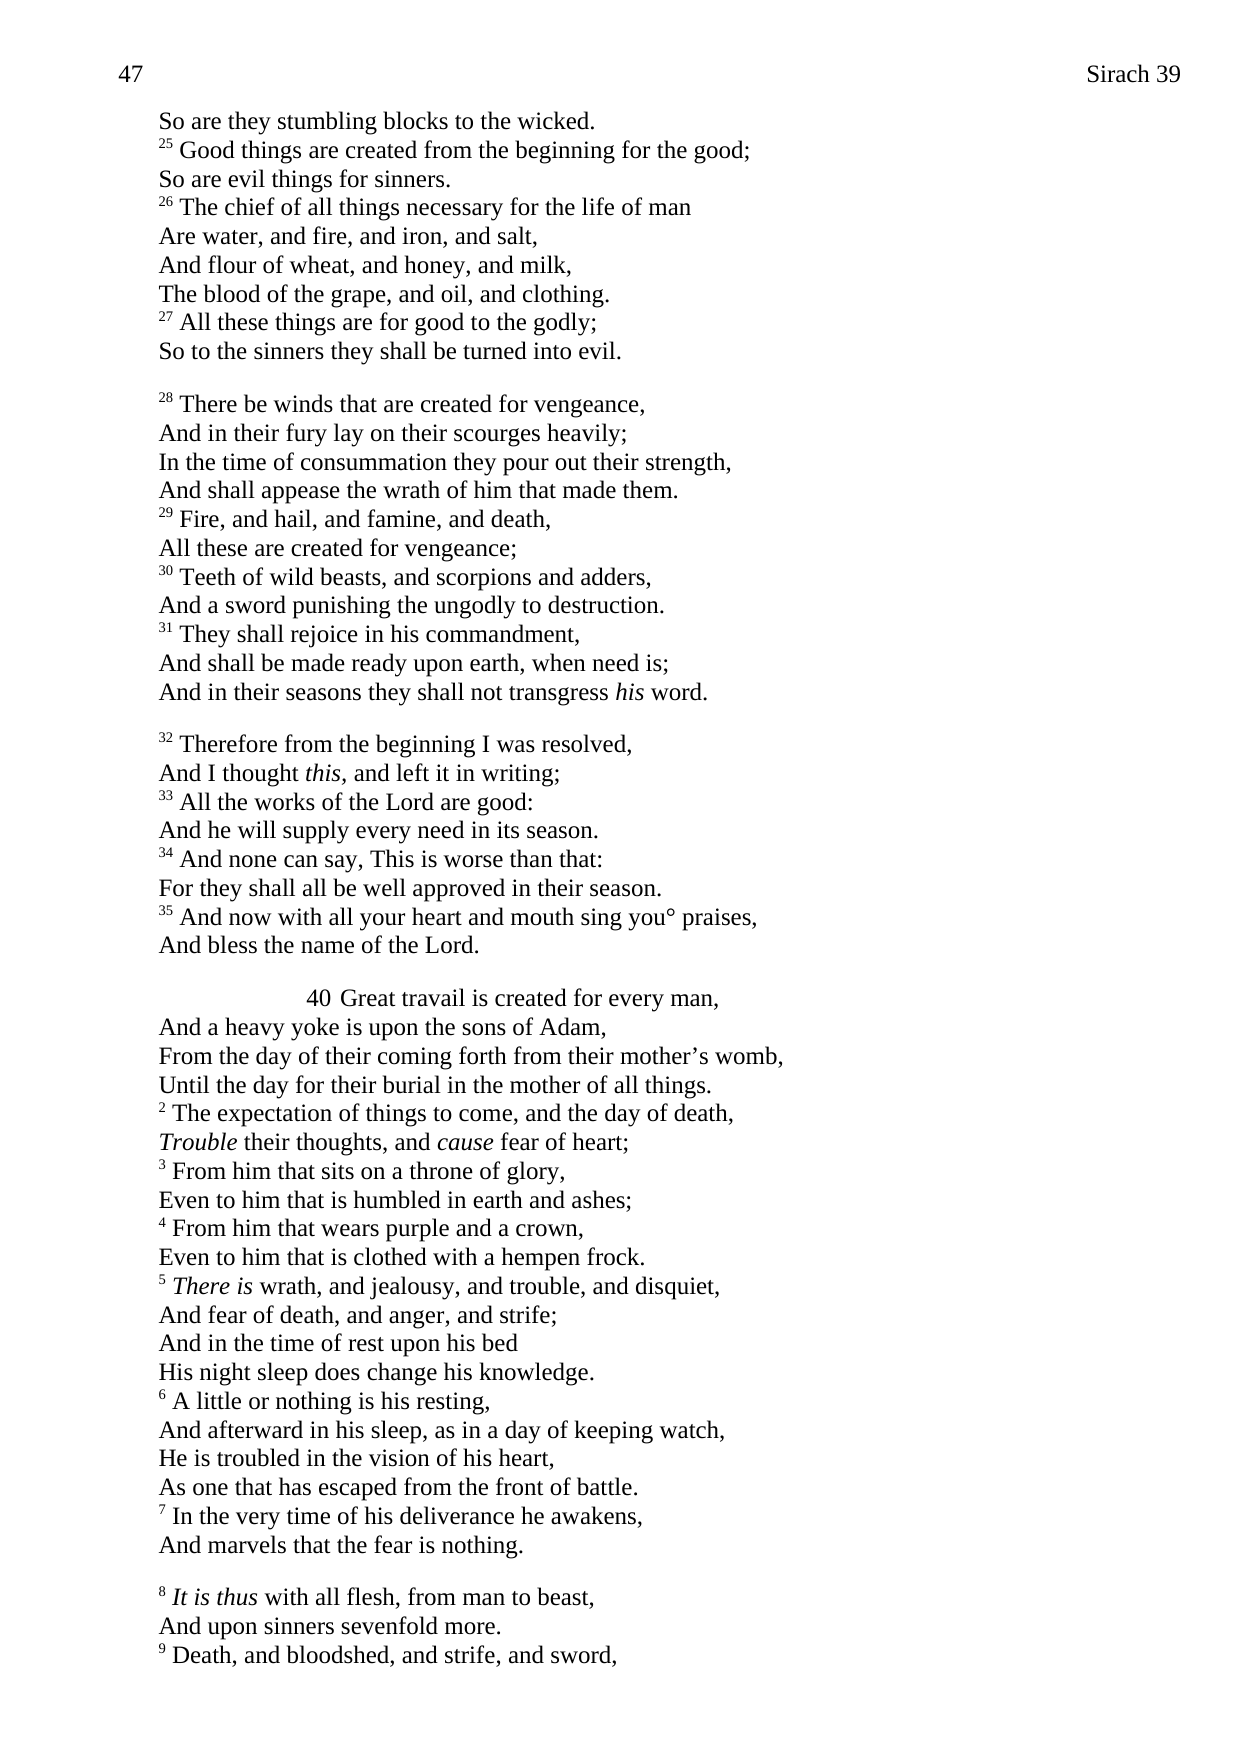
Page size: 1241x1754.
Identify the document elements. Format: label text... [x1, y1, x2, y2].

text 35 And now with all your heart and mouth sing you° praises, [158, 902, 1181, 931]
text 40Great travail is created for every man, [306, 983, 1181, 1012]
text So to the sinners they shall be turned into evil. [158, 336, 1181, 365]
text 25 Good things are created from the beginning for the good; [158, 135, 1181, 164]
text 6 A little or nothing is his resting, [158, 1386, 1181, 1415]
text And upon sinners sevenfold more. [158, 1611, 1181, 1640]
text And shall be made ready upon earth, when need is; [158, 648, 1181, 677]
text Trouble their thoughts, and cause fear of heart; [158, 1127, 1181, 1156]
text 28 There be winds that are created for vengeance, [158, 389, 1181, 418]
text 34 And none can say, This is worse than that: [158, 844, 1181, 873]
text For they shall all be well approved in their season. [158, 873, 1181, 902]
text Until the day for their burial in the mother of all things. [158, 1070, 1181, 1098]
text Even to him that is humbled in earth and ashes; [158, 1185, 1181, 1213]
text As one that has escaped from the front of battle. [158, 1472, 1181, 1501]
text His night sleep does change his knowledge. [158, 1357, 1181, 1386]
text 29 Fire, and hail, and famine, and death, [158, 504, 1181, 533]
text 7 In the very time of his deliverance he awakens, [158, 1501, 1181, 1530]
text Even to him that is clothed with a hempen frock. [158, 1242, 1181, 1271]
text And in their fury lay on their scourges heavily; [158, 418, 1181, 447]
text And in their seasons they shall not transgress his word. [158, 677, 1181, 705]
text And I thought this, and left it in writing; [158, 758, 1181, 787]
text 26 The chief of all things necessary for the life of man [158, 192, 1181, 221]
text 5 There is wrath, and jealousy, and trouble, and disquiet, [158, 1271, 1181, 1300]
text And shall appease the wrath of him that made them. [158, 475, 1181, 504]
text In the time of consummation they pour out their strength, [158, 447, 1181, 475]
text 2 The expectation of things to come, and the day of death, [158, 1098, 1181, 1127]
text From the day of their coming forth from their mother’s womb, [158, 1041, 1181, 1070]
text 31 They shall rejoice in his commandment, [158, 619, 1181, 648]
text And in the time of rest upon his bed [158, 1328, 1181, 1357]
text And bless the name of the Lord. [158, 931, 1181, 959]
text 9 Death, and bloodshed, and strife, and sword, [158, 1640, 1181, 1669]
text 8 It is thus with all flesh, from man to beast, [158, 1582, 1181, 1611]
text And a heavy yoke is upon the sons of Adam, [158, 1012, 1181, 1041]
text 3 From him that sits on a throne of glory, [158, 1156, 1181, 1185]
text And afterward in his sleep, as in a day of keeping watch, [158, 1415, 1181, 1443]
text And fear of death, and anger, and strife; [158, 1300, 1181, 1328]
text 30 Teeth of wild beasts, and scorpions and adders, [158, 562, 1181, 590]
text So are they stumbling blocks to the wicked. [158, 106, 1181, 135]
text And he will supply every need in its season. [158, 816, 1181, 844]
text All these are created for vengeance; [158, 533, 1181, 562]
text So are evil things for sinners. [158, 164, 1181, 192]
text 32 Therefore from the beginning I was resolved, [158, 729, 1181, 758]
text The blood of the grape, and oil, and clothing. [158, 279, 1181, 307]
text Are water, and fire, and iron, and salt, [158, 221, 1181, 250]
text And marvels that the fear is nothing. [158, 1530, 1181, 1558]
text 4 From him that wears purple and a crown, [158, 1213, 1181, 1242]
text 33 All the works of the Lord are good: [158, 787, 1181, 816]
text He is troubled in the vision of his heart, [158, 1443, 1181, 1472]
text And a sword punishing the ungodly to destruction. [158, 590, 1181, 619]
text And flour of wheat, and honey, and milk, [158, 250, 1181, 279]
text 27 All these things are for good to the godly; [158, 307, 1181, 336]
